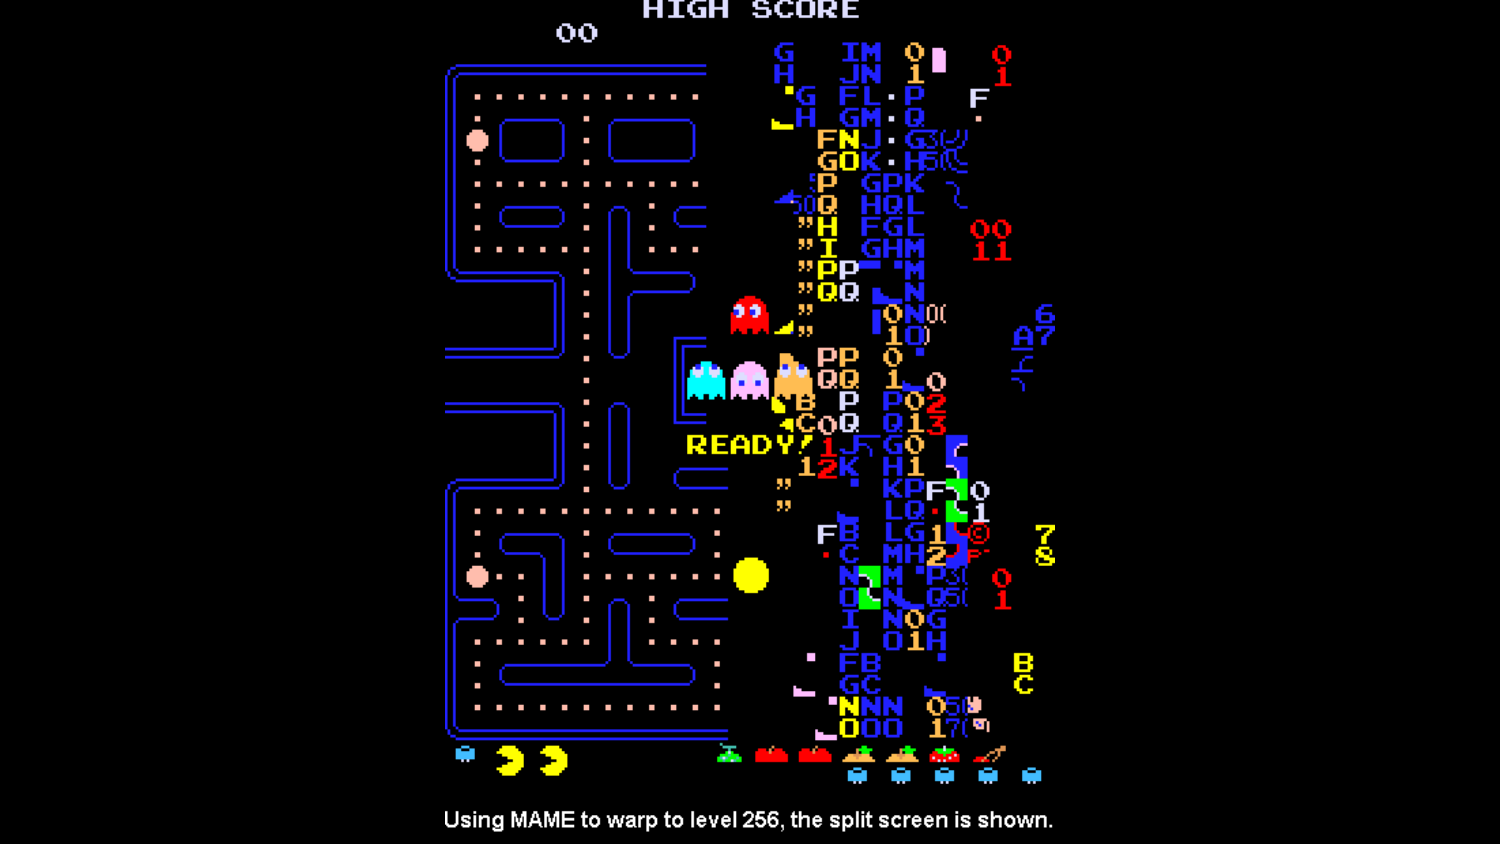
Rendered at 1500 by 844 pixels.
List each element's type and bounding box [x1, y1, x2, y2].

picture [445, 0, 1055, 844]
